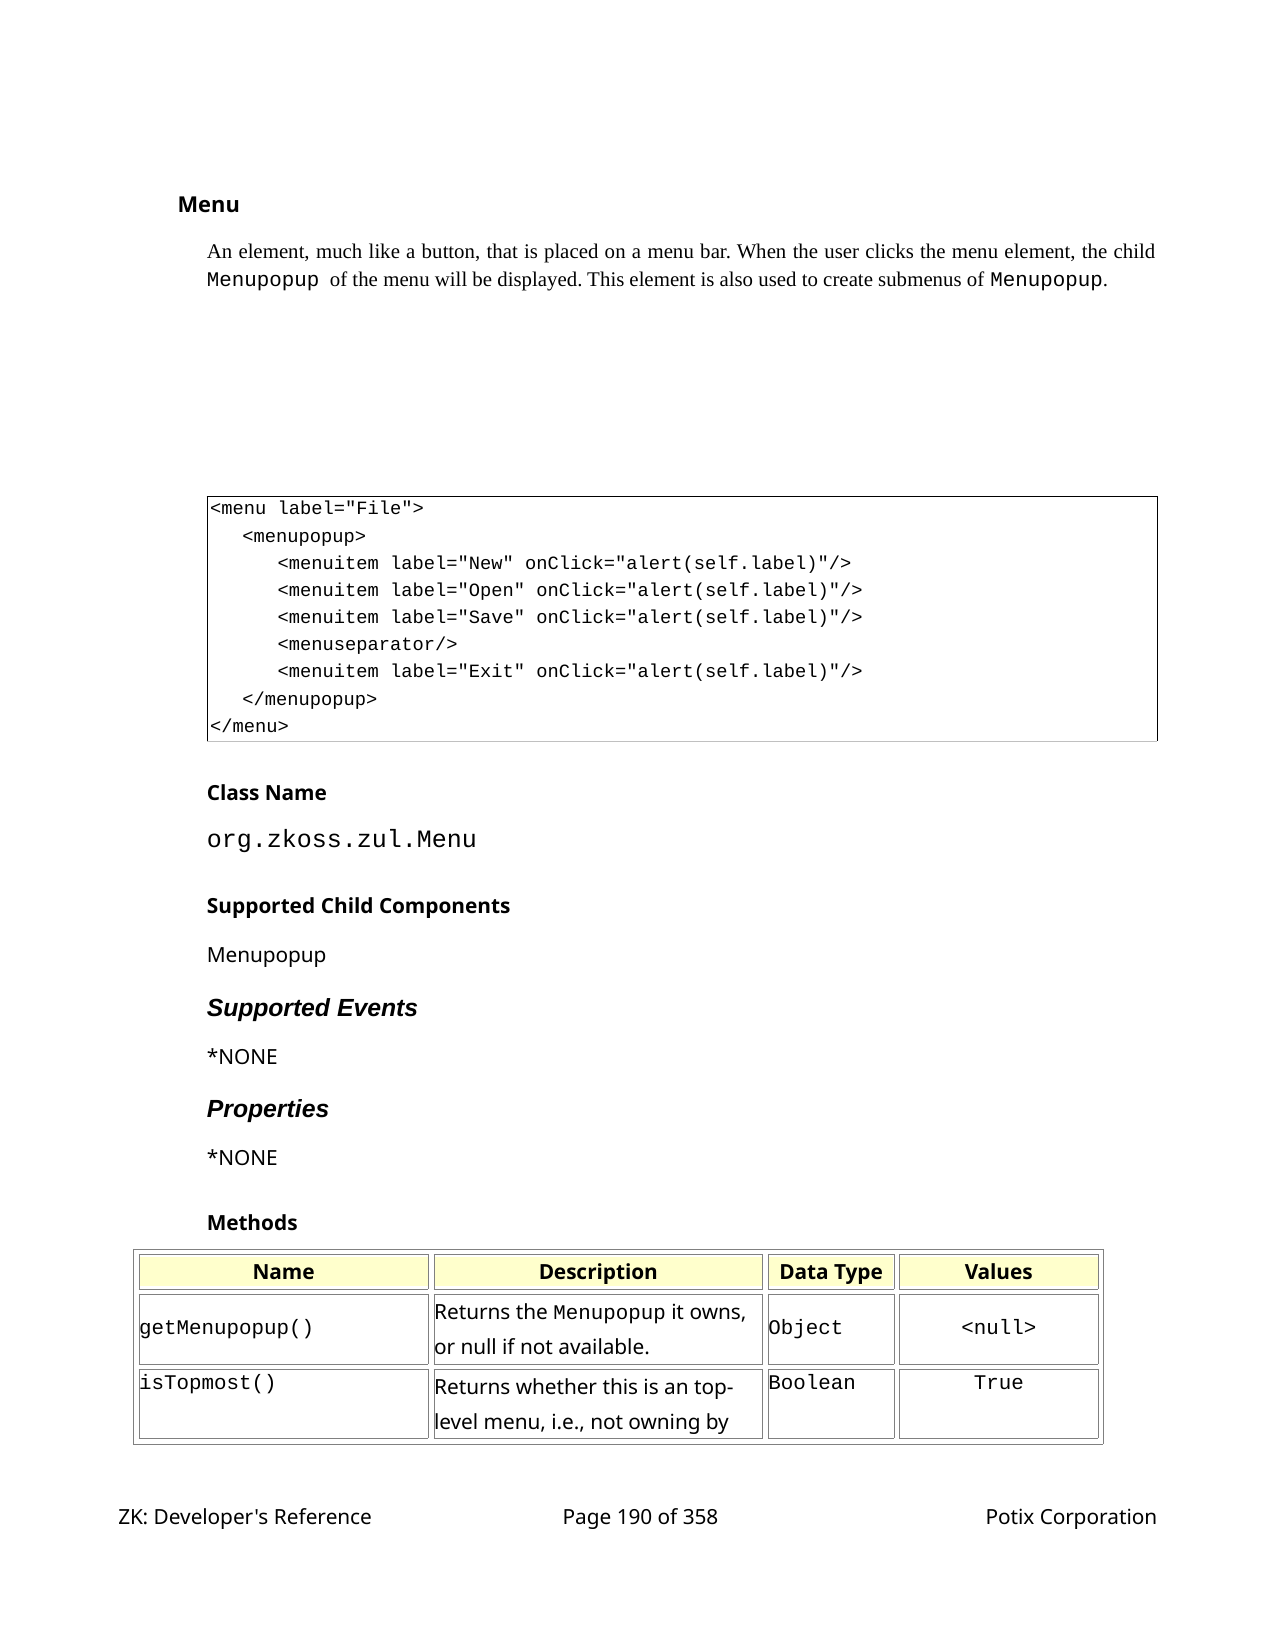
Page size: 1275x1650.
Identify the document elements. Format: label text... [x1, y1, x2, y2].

subtitle Supported Child Components [207, 891, 1157, 920]
table_cell Returns whether this is an top-level menu, i.e., not owning by [431, 1364, 765, 1438]
text An element, much like a button, that is placed on a menu bar. When the user clicks the menu element, the child Menupopup of the menu will be displayed. This element is also used to create submenus of Menupopup. [207, 239, 1157, 293]
text </menupopup> [208, 687, 1157, 711]
table_cell isTopmost() [136, 1364, 431, 1438]
text </menu> [208, 714, 1157, 741]
text <menuitem label="New" onClick="alert(self.label)"/> [208, 551, 1157, 575]
subtitle Supported Events [207, 993, 1157, 1021]
subtitle Methods [207, 1208, 1157, 1237]
text <menuitem label="Exit" onClick="alert(self.label)"/> [208, 659, 1157, 684]
table_cell Returns the Menupopup it owns, or null if not available. [431, 1289, 765, 1363]
table_cell Object [765, 1289, 896, 1363]
text <menuitem label="Save" onClick="alert(self.label)"/> [208, 605, 1157, 629]
subtitle Class Name [207, 778, 1157, 806]
text Menupopup [207, 940, 1157, 968]
subtitle Menu [177, 189, 1157, 219]
subtitle Properties [207, 1095, 1157, 1123]
text <menu label="File"> [208, 497, 1157, 521]
text <menupopup> [208, 523, 1157, 548]
table_header Description [431, 1250, 765, 1288]
table_header Values [896, 1250, 1101, 1288]
table_cell Boolean [765, 1364, 896, 1438]
text <menuitem label="Open" onClick="alert(self.label)"/> [208, 578, 1157, 602]
table_cell getMenupopup() [136, 1289, 431, 1363]
table_cell True [896, 1364, 1101, 1438]
text *NONE [207, 1042, 1157, 1070]
table_header Data Type [765, 1250, 896, 1288]
text org.zkoss.zul.Menu [207, 827, 1157, 855]
text <menuseparator/> [208, 632, 1157, 656]
table_header Name [136, 1250, 431, 1288]
text *NONE [207, 1143, 1157, 1172]
table_cell <null> [896, 1289, 1101, 1363]
